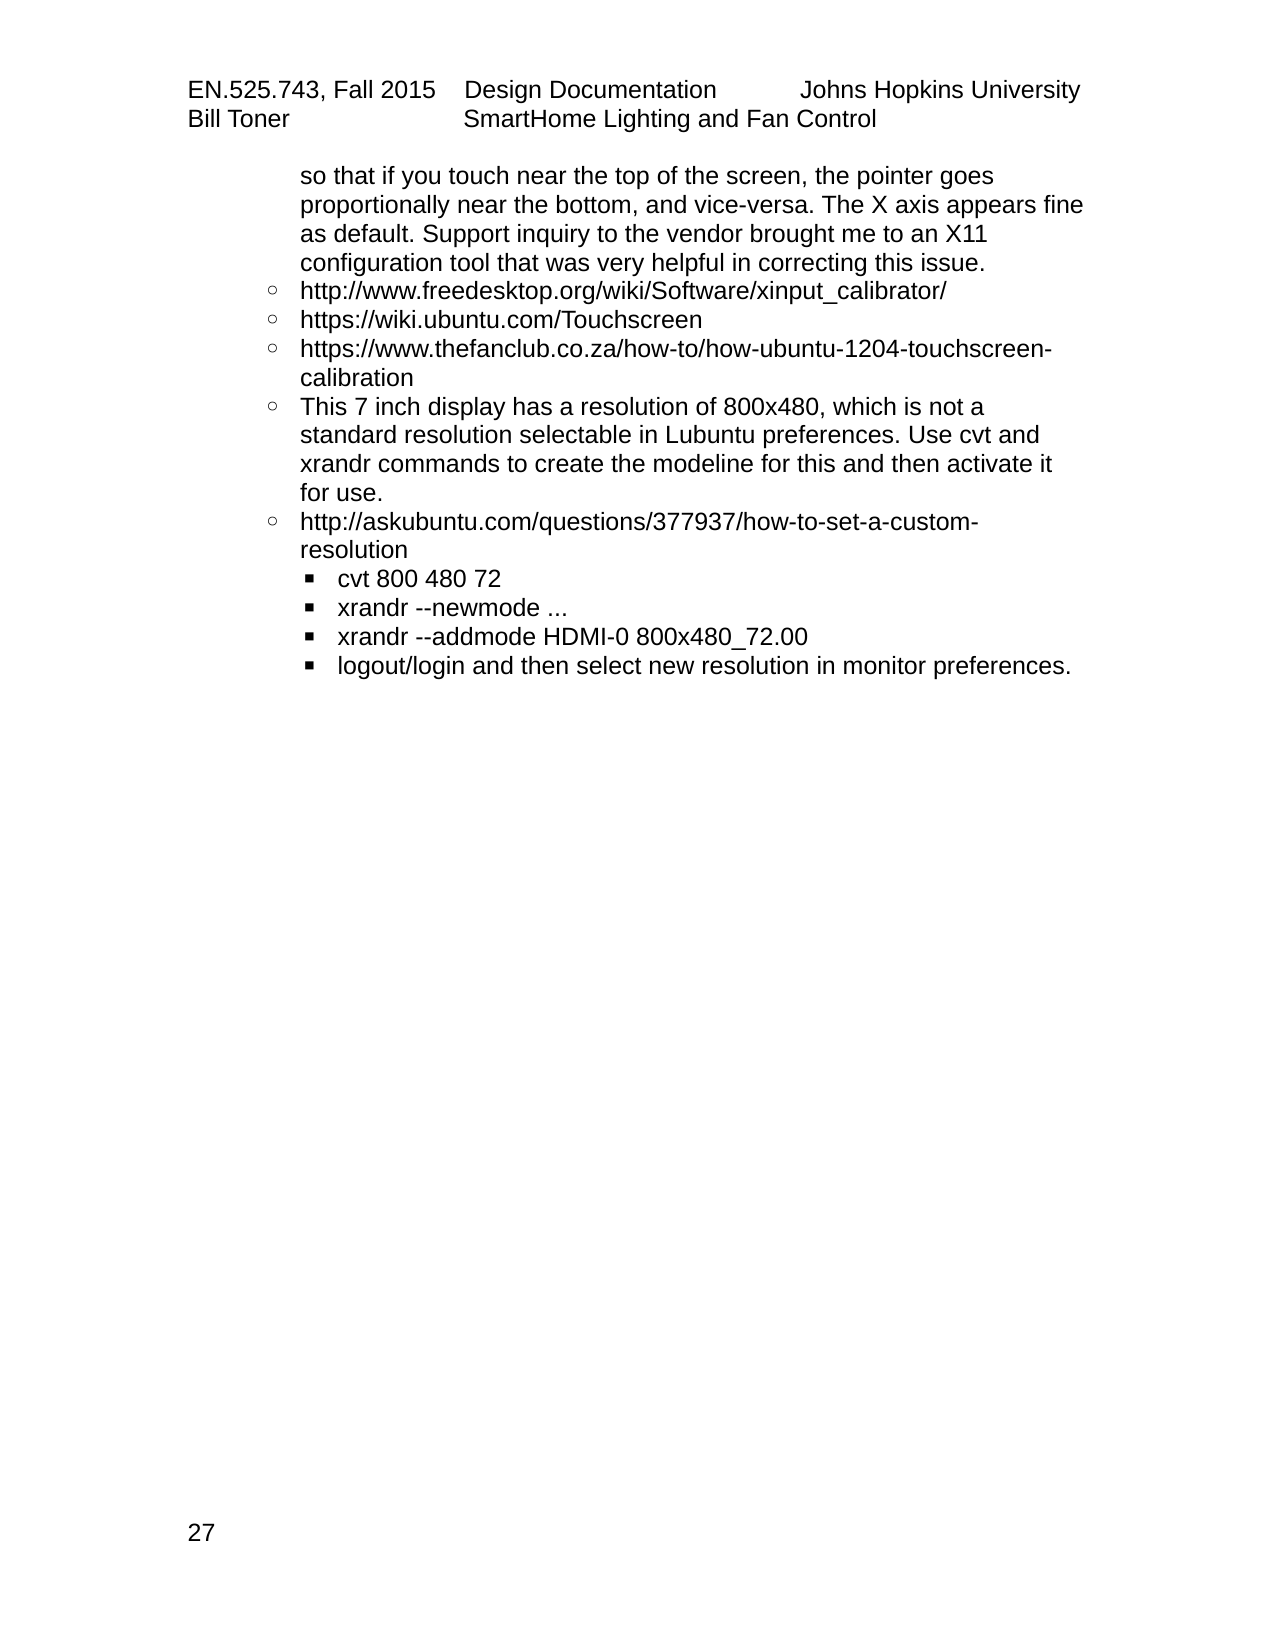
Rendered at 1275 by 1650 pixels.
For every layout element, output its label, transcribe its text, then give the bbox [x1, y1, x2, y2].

list http://askubuntu.com/questions/377937/how-to-set-a-custom-resolution [262, 507, 1087, 564]
list xrandr --addmode HDMI-0 800x480_72.00 [300, 622, 1087, 651]
list so that if you touch near the top of the screen, the pointer goes proportionally near the bottom, and vice-versa. The X axis appears fine as default. Support inquiry to the vendor brought me to an X11 configuration tool that was very helpful in correcting this issue. [262, 161, 1087, 276]
list xrandr --newmode ... [300, 593, 1087, 622]
list https://www.thefanclub.co.za/how-to/how-ubuntu-1204-touchscreen-calibration [262, 334, 1087, 392]
list http://www.freedesktop.org/wiki/Software/xinput_calibrator/ [262, 276, 1087, 305]
list https://wiki.ubuntu.com/Touchscreen [262, 305, 1087, 334]
list cvt 800 480 72 [300, 564, 1087, 593]
list This 7 inch display has a resolution of 800x480, which is not a standard resolution selectable in Lubuntu preferences. Use cvt and xrandr commands to create the modeline for this and then activate it for use. [262, 392, 1087, 507]
list logout/login and then select new resolution in monitor preferences. [300, 651, 1087, 680]
